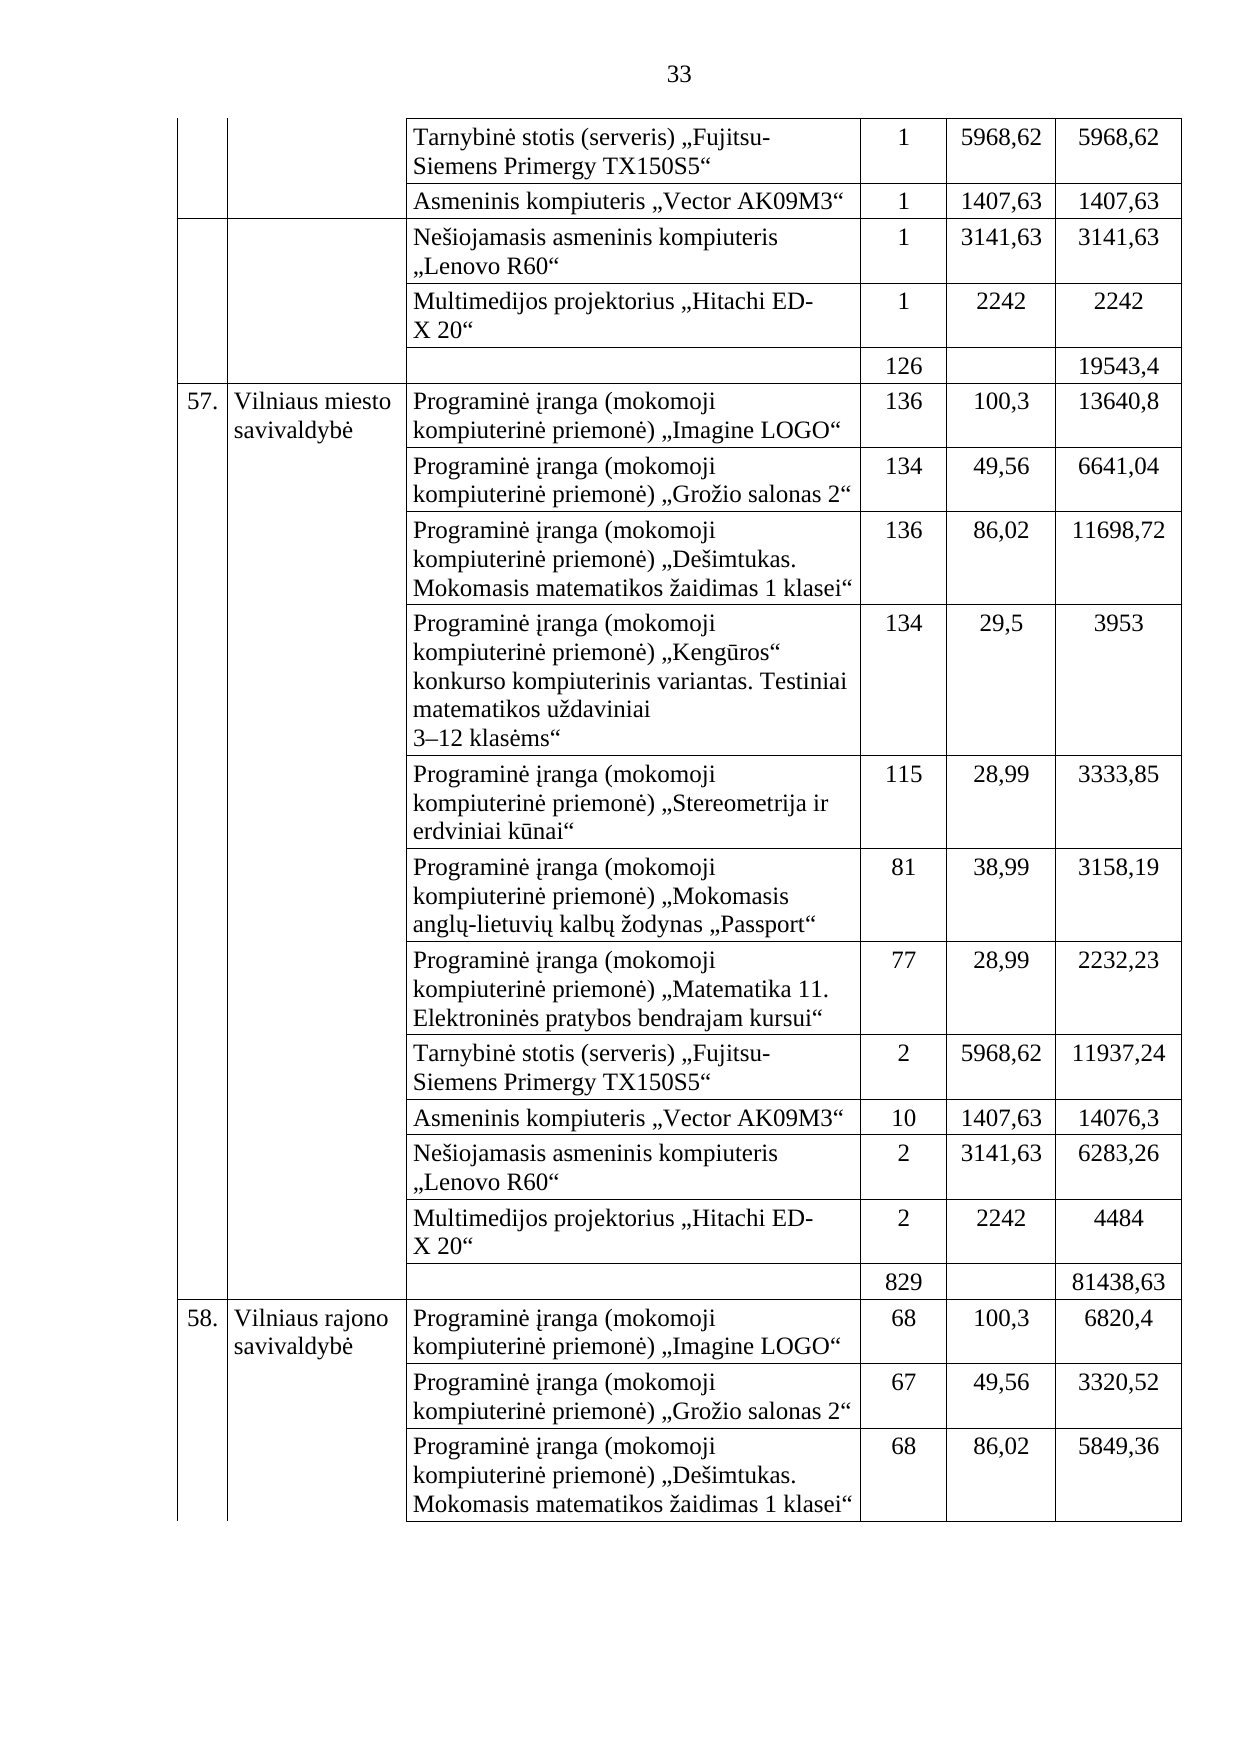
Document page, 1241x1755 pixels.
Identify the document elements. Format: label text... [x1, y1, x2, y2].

table_cell 19543,4 [1056, 348, 1181, 382]
table_cell 86,02 [947, 512, 1055, 604]
table_cell [178, 118, 227, 182]
table_cell 58. [178, 1300, 227, 1363]
table_cell [407, 1264, 860, 1299]
table_cell 86,02 [947, 1429, 1055, 1521]
table_cell [228, 1099, 406, 1134]
table_cell 3158,19 [1056, 849, 1181, 941]
table_cell Programinė įranga (mokomoji kompiuterinė priemonė) „Grožio salonas 2“ [407, 1364, 860, 1427]
table_cell 4484 [1056, 1200, 1181, 1263]
table_cell [228, 1034, 406, 1099]
table_cell Tarnybinė stotis (serveris) „Fujitsu-Siemens Primergy TX150S5“ [407, 1035, 860, 1099]
table_cell [407, 348, 860, 382]
table_cell [178, 1363, 227, 1427]
table_cell 136 [861, 512, 946, 604]
table_cell Multimedijos projektorius „Hitachi ED-X 20“ [407, 284, 860, 347]
table_cell [178, 848, 227, 941]
table_cell Programinė įranga (mokomoji kompiuterinė priemonė) „Imagine LOGO“ [407, 384, 860, 447]
table_cell 77 [861, 942, 946, 1034]
table_cell 11698,72 [1056, 512, 1181, 604]
table_cell 2242 [947, 1200, 1055, 1263]
table_cell 49,56 [947, 448, 1055, 511]
table_cell 100,3 [947, 1300, 1055, 1363]
table_cell 2242 [947, 284, 1055, 347]
table_cell [228, 1263, 406, 1299]
table_cell 3141,63 [1056, 219, 1181, 282]
table_cell 5968,62 [947, 119, 1055, 182]
table_cell 3953 [1056, 605, 1181, 755]
table_cell 57. [178, 384, 227, 447]
table_cell [228, 511, 406, 604]
table_cell 136 [861, 384, 946, 447]
table_cell 10 [861, 1100, 946, 1134]
table_cell 3141,63 [947, 219, 1055, 282]
table_cell 38,99 [947, 849, 1055, 941]
table_cell 2 [861, 1200, 946, 1263]
table_cell 2 [861, 1035, 946, 1099]
table_cell [228, 447, 406, 511]
table_cell 100,3 [947, 384, 1055, 447]
table_cell Nešiojamasis asmeninis kompiuteris „Lenovo R60“ [407, 219, 860, 282]
table_cell 6641,04 [1056, 448, 1181, 511]
table_cell Vilniaus rajono savivaldybė [228, 1300, 406, 1363]
table_cell 68 [861, 1429, 946, 1521]
table_cell [178, 347, 227, 382]
table_cell Programinė įranga (mokomoji kompiuterinė priemonė) „Mokomasis anglų-lietuvių kalbų žodynas „Passport“ [407, 849, 860, 941]
table_cell [947, 1264, 1055, 1299]
table_cell [228, 347, 406, 382]
table_cell 67 [861, 1364, 946, 1427]
table_cell [947, 348, 1055, 382]
table_cell 1407,63 [947, 1100, 1055, 1134]
table_cell [228, 848, 406, 941]
table_cell 2 [861, 1135, 946, 1199]
table_cell Programinė įranga (mokomoji kompiuterinė priemonė) „Grožio salonas 2“ [407, 448, 860, 511]
table_cell [178, 755, 227, 848]
table_cell 68 [861, 1300, 946, 1363]
table_cell [178, 447, 227, 511]
table_cell [228, 1134, 406, 1199]
table_cell 28,99 [947, 942, 1055, 1034]
table_cell [178, 1034, 227, 1099]
table_cell 126 [861, 348, 946, 382]
table_cell [178, 219, 227, 282]
table_cell Programinė įranga (mokomoji kompiuterinė priemonė) „Stereometrija ir erdviniai kūnai“ [407, 756, 860, 848]
table_cell [228, 1363, 406, 1427]
table_cell 81438,63 [1056, 1264, 1181, 1299]
table_cell 115 [861, 756, 946, 848]
table_cell Programinė įranga (mokomoji kompiuterinė priemonė) „Kengūros“ konkurso kompiuterinis variantas. Testiniai matematikos uždaviniai 3–12 klasėms“ [407, 605, 860, 755]
table_cell 2242 [1056, 284, 1181, 347]
table_cell Asmeninis kompiuteris „Vector AK09M3“ [407, 1100, 860, 1134]
table_cell Nešiojamasis asmeninis kompiuteris „Lenovo R60“ [407, 1135, 860, 1199]
table_cell 829 [861, 1264, 946, 1299]
table_cell Programinė įranga (mokomoji kompiuterinė priemonė) „Dešimtukas. Mokomasis matematikos žaidimas 1 klasei“ [407, 512, 860, 604]
table_cell 14076,3 [1056, 1100, 1181, 1134]
table_cell 49,56 [947, 1364, 1055, 1427]
table_cell 28,99 [947, 756, 1055, 848]
table_cell 1 [861, 184, 946, 218]
table_cell 1 [861, 119, 946, 182]
table_cell Programinė įranga (mokomoji kompiuterinė priemonė) „Imagine LOGO“ [407, 1300, 860, 1363]
table_cell [228, 941, 406, 1034]
table_cell Vilniaus miesto savivaldybė [228, 384, 406, 447]
table_cell [228, 219, 406, 282]
table_cell [178, 1428, 227, 1521]
table_cell 5968,62 [947, 1035, 1055, 1099]
table_cell 11937,24 [1056, 1035, 1181, 1099]
table_cell [178, 1099, 227, 1134]
table_cell Programinė įranga (mokomoji kompiuterinė priemonė) „Dešimtukas. Mokomasis matematikos žaidimas 1 klasei“ [407, 1429, 860, 1521]
table_cell 1 [861, 284, 946, 347]
table_cell Asmeninis kompiuteris „Vector AK09M3“ [407, 184, 860, 218]
table_cell 1407,63 [947, 184, 1055, 218]
table_cell [178, 283, 227, 347]
table_cell 6283,26 [1056, 1135, 1181, 1199]
table_cell 13640,8 [1056, 384, 1181, 447]
table_cell 81 [861, 849, 946, 941]
table_cell [178, 1199, 227, 1263]
table_cell 134 [861, 448, 946, 511]
table_cell 3333,85 [1056, 756, 1181, 848]
table_cell [178, 511, 227, 604]
table_cell [178, 1263, 227, 1299]
table_cell [178, 941, 227, 1034]
table_cell 5849,36 [1056, 1429, 1181, 1521]
table_cell 1407,63 [1056, 184, 1181, 218]
table_cell 1 [861, 219, 946, 282]
table_cell Tarnybinė stotis (serveris) „Fujitsu-Siemens Primergy TX150S5“ [407, 119, 860, 182]
table_cell 3141,63 [947, 1135, 1055, 1199]
table_cell 5968,62 [1056, 119, 1181, 182]
table_cell [228, 1199, 406, 1263]
table_cell [178, 183, 227, 218]
table_cell Multimedijos projektorius „Hitachi ED-X 20“ [407, 1200, 860, 1263]
table_cell [228, 283, 406, 347]
table_cell [228, 1428, 406, 1521]
table_cell [228, 604, 406, 755]
table_cell [228, 183, 406, 218]
table_cell 134 [861, 605, 946, 755]
table_cell Programinė įranga (mokomoji kompiuterinė priemonė) „Matematika 11. Elektroninės pratybos bendrajam kursui“ [407, 942, 860, 1034]
table_cell [228, 118, 406, 182]
table_cell 29,5 [947, 605, 1055, 755]
table_cell 6820,4 [1056, 1300, 1181, 1363]
table_cell 2232,23 [1056, 942, 1181, 1034]
table_cell 3320,52 [1056, 1364, 1181, 1427]
table_cell [178, 1134, 227, 1199]
table_cell [178, 604, 227, 755]
table_cell [228, 755, 406, 848]
